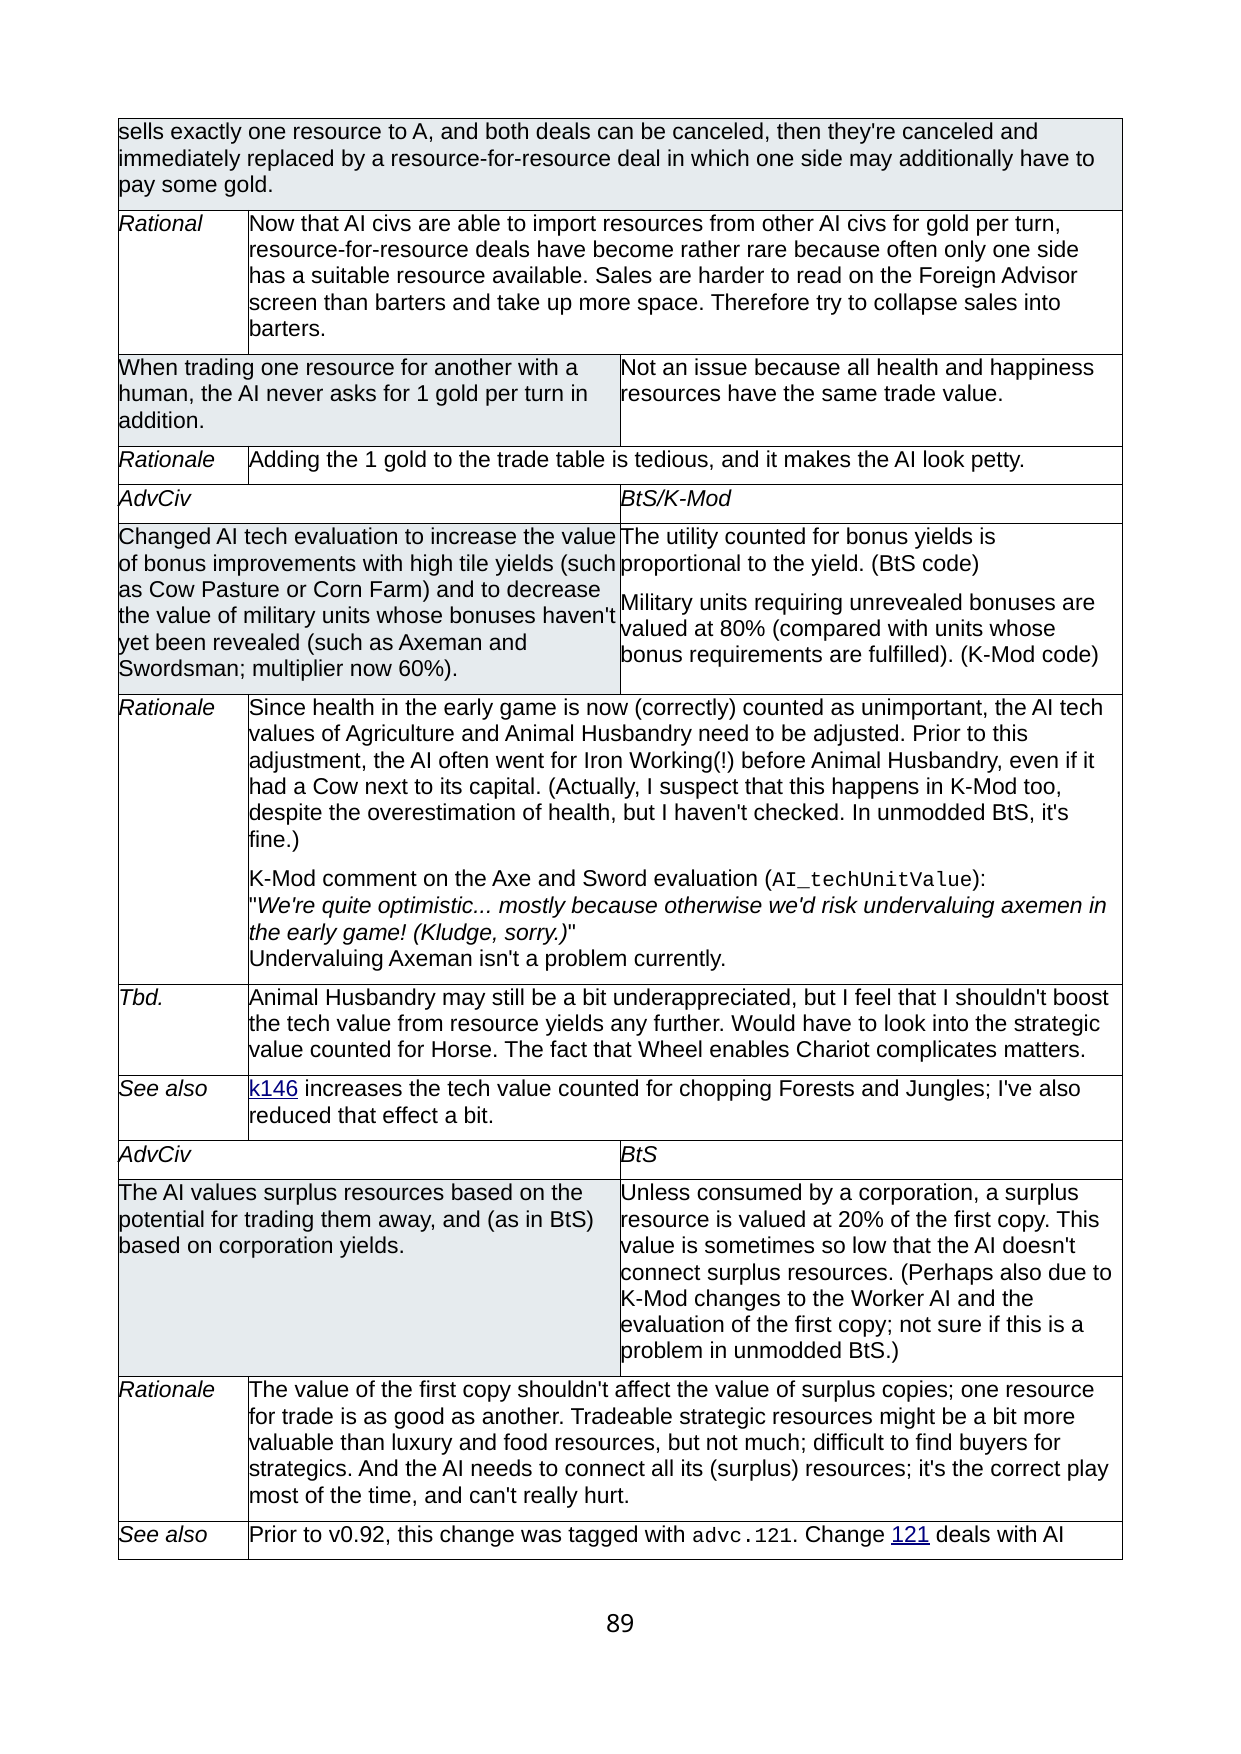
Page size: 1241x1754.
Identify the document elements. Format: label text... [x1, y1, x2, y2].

table_cell AdvCiv [119, 485, 620, 523]
table_cell Adding the 1 gold to the trade table is tedious, and it makes the AI look petty. [249, 447, 1122, 484]
table_cell The utility counted for bonus yields is proportional to the yield. (BtS code) Military units requiring unrevealed bonuses are valued at 80% (compared with units whose bonus requirements are fulfilled). (K-Mod code) [621, 524, 1122, 694]
table_cell Animal Husbandry may still be a bit underappreciated, but I feel that I shouldn't boost the tech value from resource yields any further. Would have to look into the strategic value counted for Horse. The fact that Wheel enables Chariot complicates matters. [249, 985, 1122, 1075]
table_cell When trading one resource for another with a human, the AI never asks for 1 gold per turn in addition. [119, 355, 620, 446]
table_cell Changed AI tech evaluation to increase the value of bonus improvements with high tile yields (such as Cow Pasture or Corn Farm) and to decrease the value of military units whose bonuses haven't yet been revealed (such as Axeman and Swordsman; multiplier now 60%). [119, 524, 620, 694]
table_cell See also [119, 1522, 248, 1559]
table_cell The value of the first copy shouldn't affect the value of surplus copies; one resource for trade is as good as another. Tradeable strategic resources might be a bit more valuable than luxury and food resources, but not much; difficult to find buyers for strategics. And the AI needs to connect all its (surplus) resources; it's the correct play most of the time, and can't really hurt. [249, 1377, 1122, 1521]
table_cell Tbd. [119, 985, 248, 1075]
table_cell k146 increases the tech value counted for chopping Forests and Jungles; I've also reduced that effect a bit. [249, 1076, 1122, 1140]
table_cell Rational [119, 211, 248, 354]
table_cell AdvCiv [119, 1141, 620, 1179]
table_cell The AI values surplus resources based on the potential for trading them away, and (as in BtS) based on corporation yields. [119, 1180, 620, 1376]
table_cell Rationale [119, 695, 248, 984]
table_cell Since health in the early game is now (correctly) counted as unimportant, the AI tech values of Agriculture and Animal Husbandry need to be adjusted. Prior to this adjustment, the AI often went for Iron Working(!) before Animal Husbandry, even if it had a Cow next to its capital. (Actually, I suspect that this happens in K-Mod too, despite the overestimation of health, but I haven't checked. In unmodded BtS, it's fine.) K-Mod comment on the Axe and Sword evaluation (AI_techUnitValue): "We're quite optimistic... mostly because otherwise we'd risk undervaluing axemen in the early game! (Kludge, sorry.)" Undervaluing Axeman isn't a problem currently. [249, 695, 1122, 984]
table_cell sells exactly one resource to A, and both deals can be canceled, then they're canceled and immediately replaced by a resource-for-resource deal in which one side may additionally have to pay some gold. [119, 119, 1122, 210]
table_cell See also [119, 1076, 248, 1140]
table_cell BtS [621, 1141, 1122, 1179]
table_cell Unless consumed by a corporation, a surplus resource is valued at 20% of the first copy. This value is sometimes so low that the AI doesn't connect surplus resources. (Perhaps also due to K-Mod changes to the Worker AI and the evaluation of the first copy; not sure if this is a problem in unmodded BtS.) [621, 1180, 1122, 1376]
table_cell Not an issue because all health and happiness resources have the same trade value. [621, 355, 1122, 446]
table_cell Rationale [119, 1377, 248, 1521]
table_cell Prior to v0.92, this change was tagged with advc.121. Change 121 deals with AI [249, 1522, 1122, 1559]
table_cell Rationale [119, 447, 248, 484]
table_cell Now that AI civs are able to import resources from other AI civs for gold per turn, resource-for-resource deals have become rather rare because often only one side has a suitable resource available. Sales are harder to read on the Foreign Advisor screen than barters and take up more space. Therefore try to collapse sales into barters. [249, 211, 1122, 354]
table_cell BtS/K-Mod [621, 485, 1122, 523]
